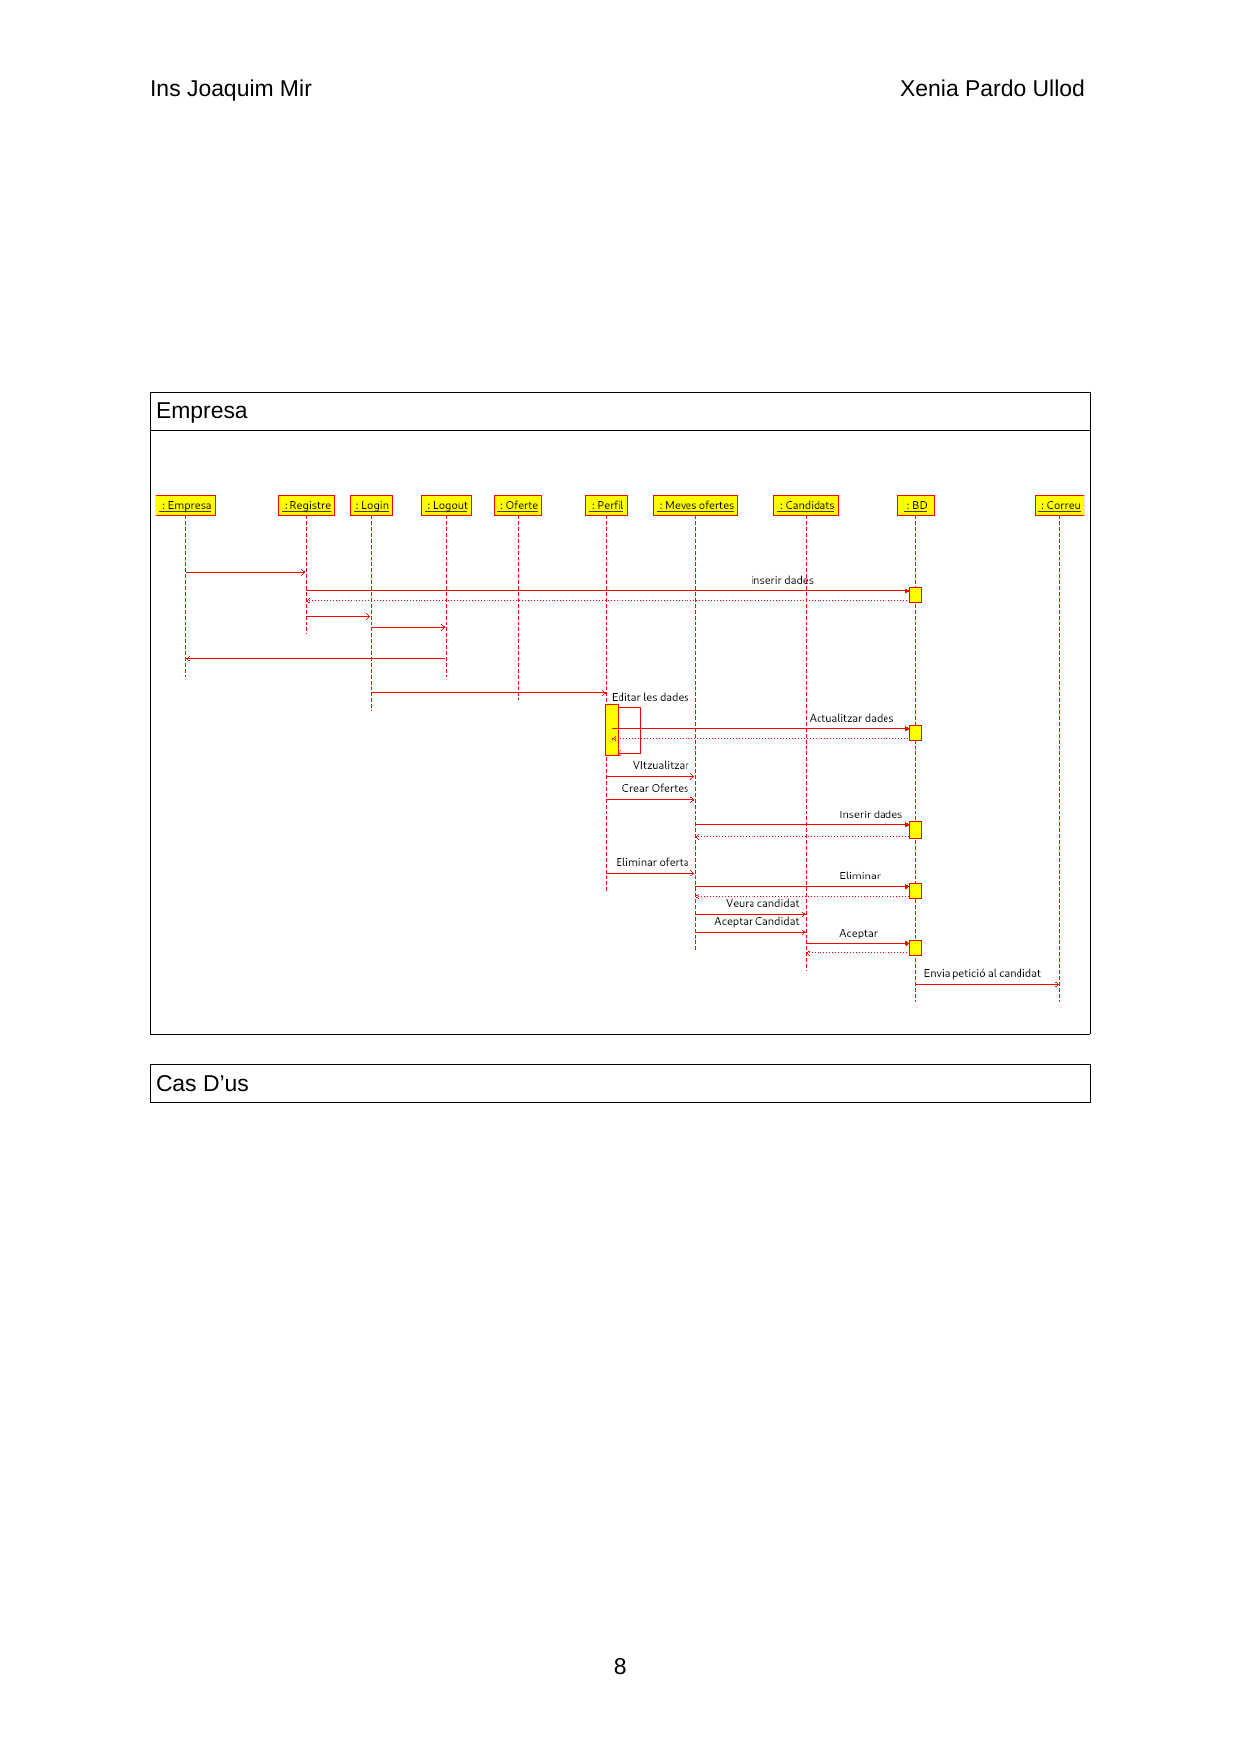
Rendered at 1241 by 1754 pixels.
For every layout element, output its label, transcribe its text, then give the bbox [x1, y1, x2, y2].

table_header Empresa [151, 393, 1090, 430]
table_header Cas D’us [151, 1065, 1090, 1102]
picture [155, 435, 1085, 1002]
table_cell [151, 431, 1090, 1034]
